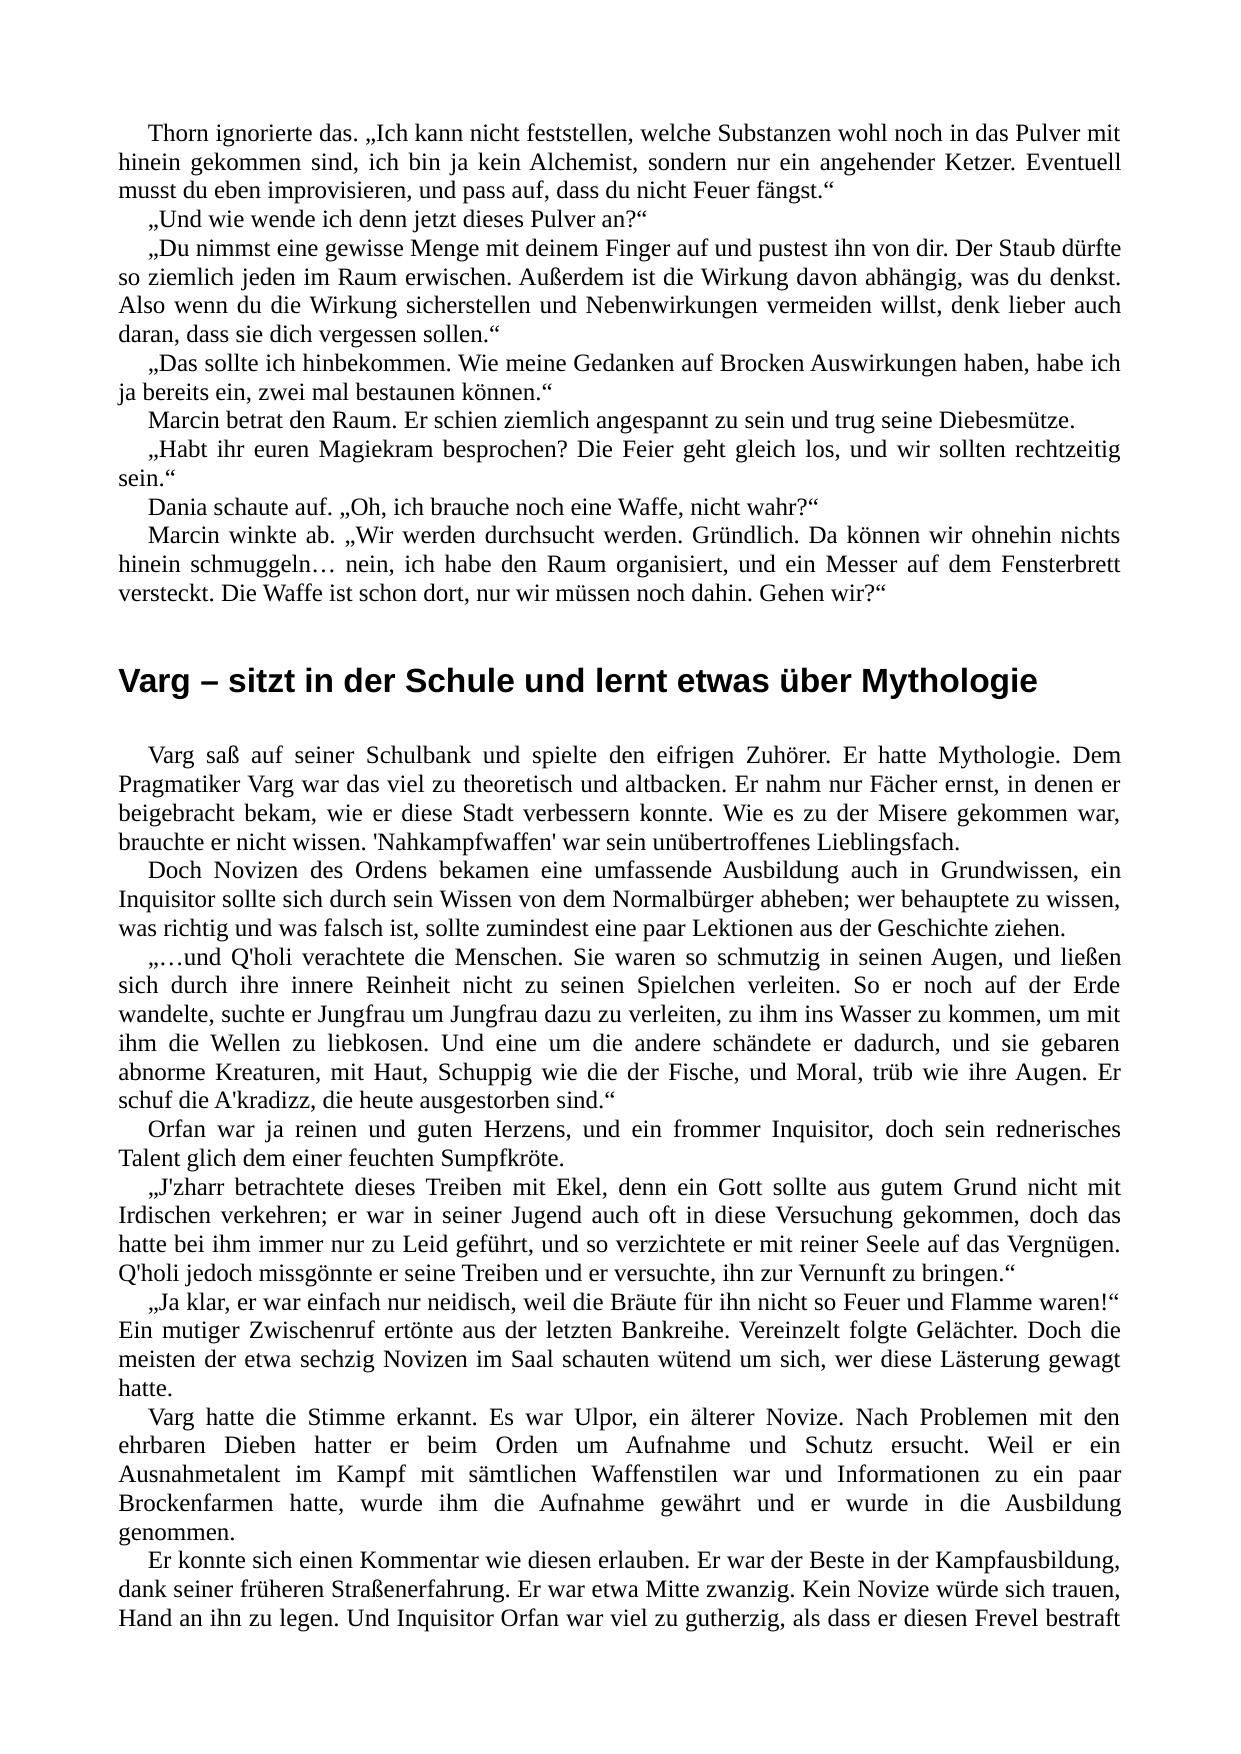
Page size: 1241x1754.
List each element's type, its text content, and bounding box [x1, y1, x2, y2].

text „Und wie wende ich denn jetzt dieses Pulver an?“ [118, 204, 1122, 233]
text Marcin betrat den Raum. Er schien ziemlich angespannt zu sein und trug seine Diebesmütze. [118, 406, 1122, 434]
text Dania schaute auf. „Oh, ich brauche noch eine Waffe, nicht wahr?“ [118, 492, 1122, 521]
text Varg hatte die Stimme erkannt. Es war Ulpor, ein älterer Novize. Nach Problemen mit den ehrbaren Dieben hatter er beim Orden um Aufnahme und Schutz ersucht. Weil er ein Ausnahmetalent im Kampf mit sämtlichen Waffenstilen war und Informationen zu ein paar Brockenfarmen hatte, wurde ihm die Aufnahme gewährt und er wurde in die Ausbildung genommen. [118, 1402, 1122, 1546]
text „Du nimmst eine gewisse Menge mit deinem Finger auf und pustest ihn von dir. Der Staub dürfte so ziemlich jeden im Raum erwischen. Außerdem ist die Wirkung davon abhängig, was du denkst. Also wenn du die Wirkung sicherstellen und Nebenwirkungen vermeiden willst, denk lieber auch daran, dass sie dich vergessen sollen.“ [118, 233, 1122, 348]
text „Das sollte ich hinbekommen. Wie meine Gedanken auf Brocken Auswirkungen haben, habe ich ja bereits ein, zwei mal bestaunen können.“ [118, 348, 1122, 406]
text „Ja klar, er war einfach nur neidisch, weil die Bräute für ihn nicht so Feuer und Flamme waren!“ Ein mutiger Zwischenruf ertönte aus der letzten Bankreihe. Vereinzelt folgte Gelächter. Doch die meisten der etwa sechzig Novizen im Saal schauten wütend um sich, wer diese Lästerung gewagt hatte. [118, 1287, 1122, 1402]
text Er konnte sich einen Kommentar wie diesen erlauben. Er war der Beste in der Kampfausbildung, dank seiner früheren Straßenerfahrung. Er war etwa Mitte zwanzig. Kein Novize würde sich trauen, Hand an ihn zu legen. Und Inquisitor Orfan war viel zu gutherzig, als dass er diesen Frevel bestraft [118, 1546, 1122, 1632]
text Orfan war ja reinen und guten Herzens, und ein frommer Inquisitor, doch sein rednerisches Talent glich dem einer feuchten Sumpfkröte. [118, 1114, 1122, 1172]
text „J'zharr betrachtete dieses Treiben mit Ekel, denn ein Gott sollte aus gutem Grund nicht mit Irdischen verkehren; er war in seiner Jugend auch oft in diese Versuchung gekommen, doch das hatte bei ihm immer nur zu Leid geführt, und so verzichtete er mit reiner Seele auf das Vergnügen. Q'holi jedoch missgönnte er seine Treiben und er versuchte, ihn zur Vernunft zu bringen.“ [118, 1172, 1122, 1287]
text Marcin winkte ab. „Wir werden durchsucht werden. Gründlich. Da können wir ohnehin nichts hinein schmuggeln… nein, ich habe den Raum organisiert, und ein Messer auf dem Fensterbrett versteckt. Die Waffe ist schon dort, nur wir müssen noch dahin. Gehen wir?“ [118, 521, 1122, 607]
text Varg saß auf seiner Schulbank und spielte den eifrigen Zuhörer. Er hatte Mythologie. Dem Pragmatiker Varg war das viel zu theoretisch und altbacken. Er nahm nur Fächer ernst, in denen er beigebracht bekam, wie er diese Stadt verbessern konnte. Wie es zu der Misere gekommen war, brauchte er nicht wissen. 'Nahkampfwaffen' war sein unübertroffenes Lieblingsfach. [118, 741, 1122, 856]
text „Habt ihr euren Magiekram besprochen? Die Feier geht gleich los, und wir sollten rechtzeitig sein.“ [118, 434, 1122, 492]
text „…und Q'holi verachtete die Menschen. Sie waren so schmutzig in seinen Augen, und ließen sich durch ihre innere Reinheit nicht zu seinen Spielchen verleiten. So er noch auf der Erde wandelte, suchte er Jungfrau um Jungfrau dazu zu verleiten, zu ihm ins Wasser zu kommen, um mit ihm die Wellen zu liebkosen. Und eine um die andere schändete er dadurch, und sie gebaren abnorme Kreaturen, mit Haut, Schuppig wie die der Fische, und Moral, trüb wie ihre Augen. Er schuf die A'kradizz, die heute ausgestorben sind.“ [118, 942, 1122, 1114]
text Doch Novizen des Ordens bekamen eine umfassende Ausbildung auch in Grundwissen, ein Inquisitor sollte sich durch sein Wissen von dem Normalbürger abheben; wer behauptete zu wissen, was richtig und was falsch ist, sollte zumindest eine paar Lektionen aus der Geschichte ziehen. [118, 856, 1122, 942]
subtitle Varg – sitzt in der Schule und lernt etwas über Mythologie [118, 661, 1122, 699]
text Thorn ignorierte das. „Ich kann nicht feststellen, welche Substanzen wohl noch in das Pulver mit hinein gekommen sind, ich bin ja kein Alchemist, sondern nur ein angehender Ketzer. Eventuell musst du eben improvisieren, und pass auf, dass du nicht Feuer fängst.“ [118, 118, 1122, 204]
